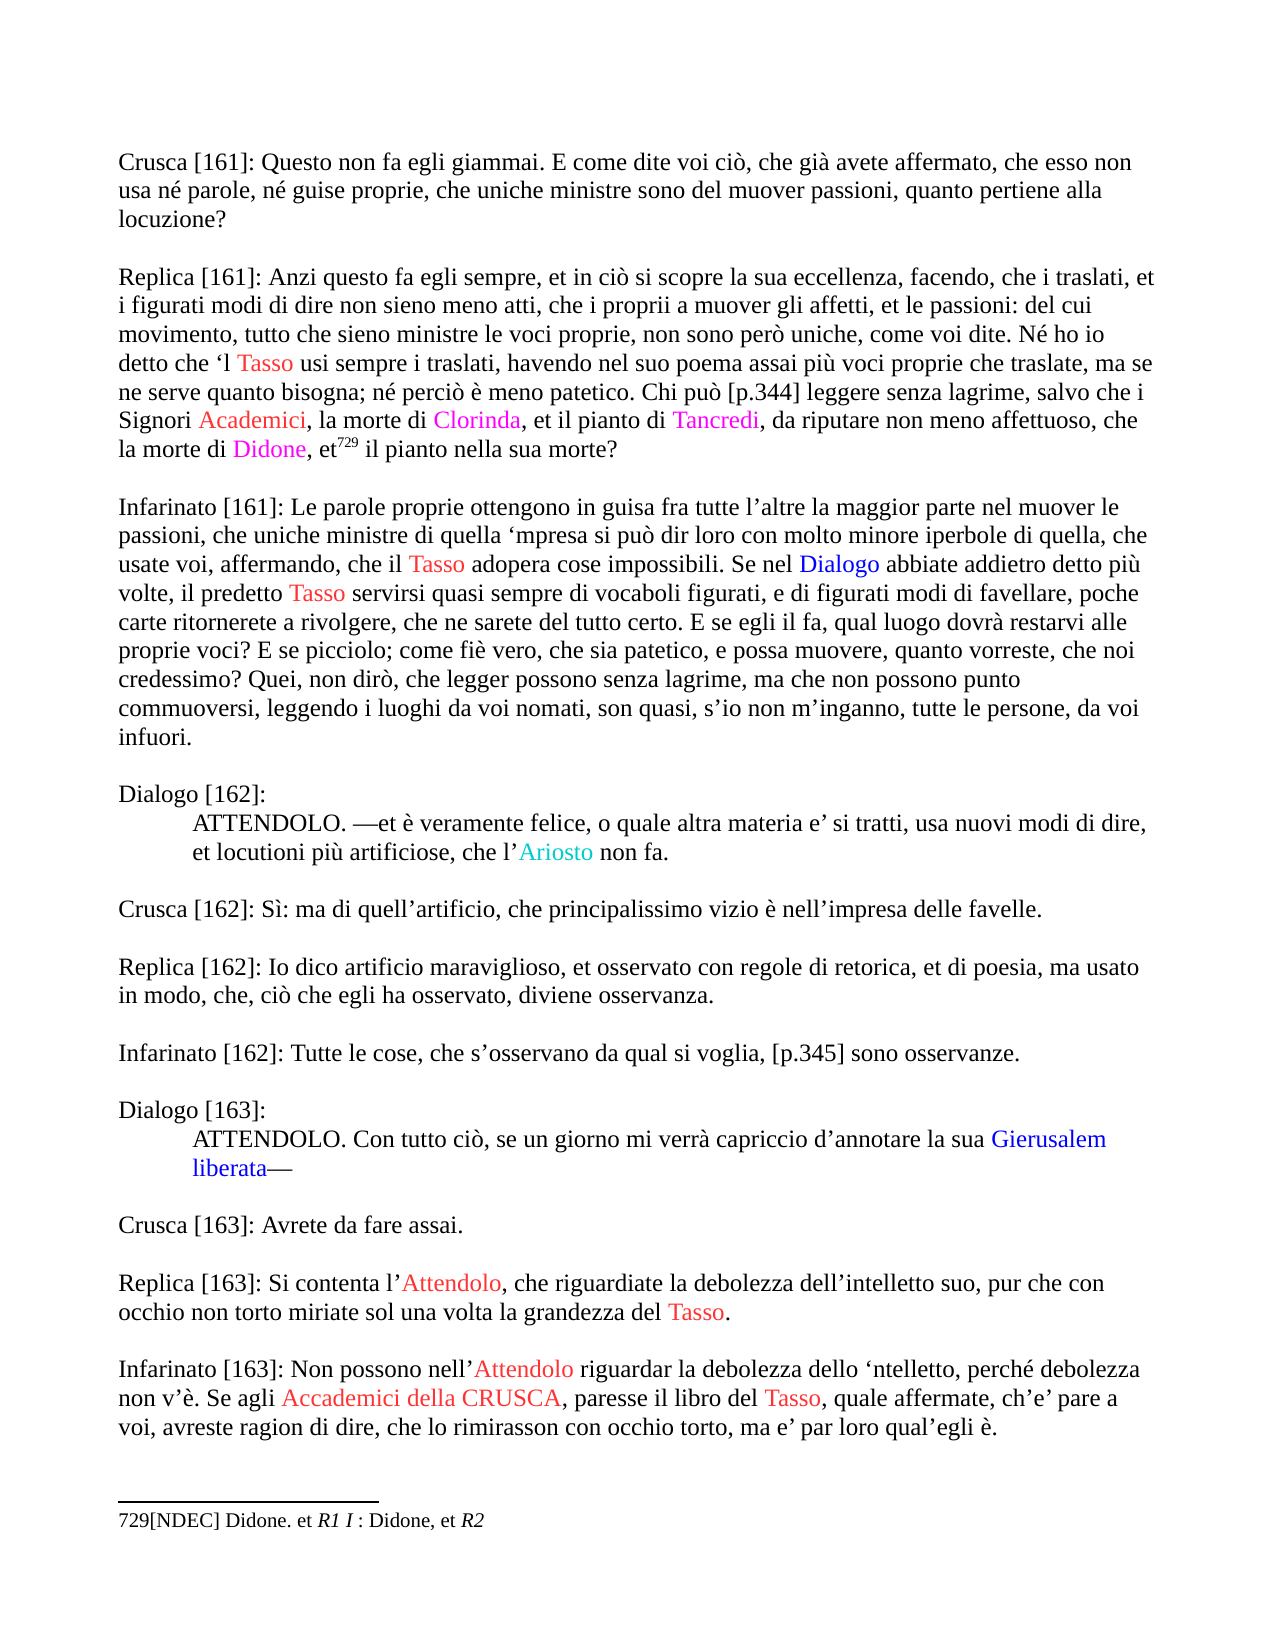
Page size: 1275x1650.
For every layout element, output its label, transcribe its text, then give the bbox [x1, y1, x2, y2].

text Infarinato [161]: Le parole proprie ottengono in guisa fra tutte l’altre la maggior parte nel muover le passioni, che uniche ministre di quella ‘mpresa si può dir loro con molto minore iperbole di quella, che usate voi, affermando, che il Tasso adopera cose impossibili. Se nel Dialogo abbiate addietro detto più volte, il predetto Tasso servirsi quasi sempre di vocaboli figurati, e di figurati modi di favellare, poche carte ritornerete a rivolgere, che ne sarete del tutto certo. E se egli il fa, qual luogo dovrà restarvi alle proprie voci? E se picciolo; come fiè vero, che sia patetico, e possa muovere, quanto vorreste, che noi credessimo? Quei, non dirò, che legger possono senza lagrime, ma che non possono punto commuoversi, leggendo i luoghi da voi nomati, son quasi, s’io non m’inganno, tutte le persone, da voi infuori. [118, 492, 1157, 751]
text ATTENDOLO. Con tutto ciò, se un giorno mi verrà capriccio d’annotare la sua Gierusalem liberata— [192, 1124, 1157, 1182]
text Infarinato [163]: Non possono nell’Attendolo riguardar la debolezza dello ‘ntelletto, perché debolezza non v’è. Se agli Accademici della CRUSCA, paresse il libro del Tasso, quale affermate, ch’e’ pare a voi, avreste ragion di dire, che lo rimirasson con occhio torto, ma e’ par loro qual’egli è. [118, 1354, 1157, 1441]
text ATTENDOLO. —et è veramente felice, o quale altra materia e’ si tratti, usa nuovi modi di dire, et locutioni più artificiose, che l’Ariosto non fa. [192, 808, 1157, 866]
text Replica [161]: Anzi questo fa egli sempre, et in ciò si scopre la sua eccellenza, facendo, che i traslati, et i figurati modi di dire non sieno meno atti, che i proprii a muover gli affetti, et le passioni: del cui movimento, tutto che sieno ministre le voci proprie, non sono però uniche, come voi dite. Né ho io detto che ‘l Tasso usi sempre i traslati, havendo nel suo poema assai più voci proprie che traslate, ma se ne serve quanto bisogna; né perciò è meno patetico. Chi può [p.344] leggere senza lagrime, salvo che i Signori Academici, la morte di Clorinda, et il pianto di Tancredi, da riputare non meno affettuoso, che la morte di Didone, et il pianto nella sua morte? [118, 262, 1157, 463]
text Replica [163]: Si contenta l’Attendolo, che riguardiate la debolezza dell’intelletto suo, pur che con occhio non torto miriate sol una volta la grandezza del Tasso. [118, 1268, 1157, 1326]
text Crusca [163]: Avrete da fare assai. [118, 1211, 1157, 1239]
text Dialogo [162]: [118, 779, 1157, 808]
text Dialogo [163]: [118, 1096, 1157, 1124]
text Infarinato [162]: Tutte le cose, che s’osservano da qual si voglia, [p.345] sono osservanze. [118, 1038, 1157, 1067]
text Replica [162]: Io dico artificio maraviglioso, et osservato con regole di retorica, et di poesia, ma usato in modo, che, ciò che egli ha osservato, diviene osservanza. [118, 952, 1157, 1009]
text Crusca [162]: Sì: ma di quell’artificio, che principalissimo vizio è nell’impresa delle favelle. [118, 894, 1157, 923]
text Crusca [161]: Questo non fa egli giammai. E come dite voi ciò, che già avete affermato, che esso non usa né parole, né guise proprie, che uniche ministre sono del muover passioni, quanto pertiene alla locuzione? [118, 147, 1157, 233]
text [NDEC] Didone. et R1 I : Didone, et R2 [118, 1508, 1157, 1532]
